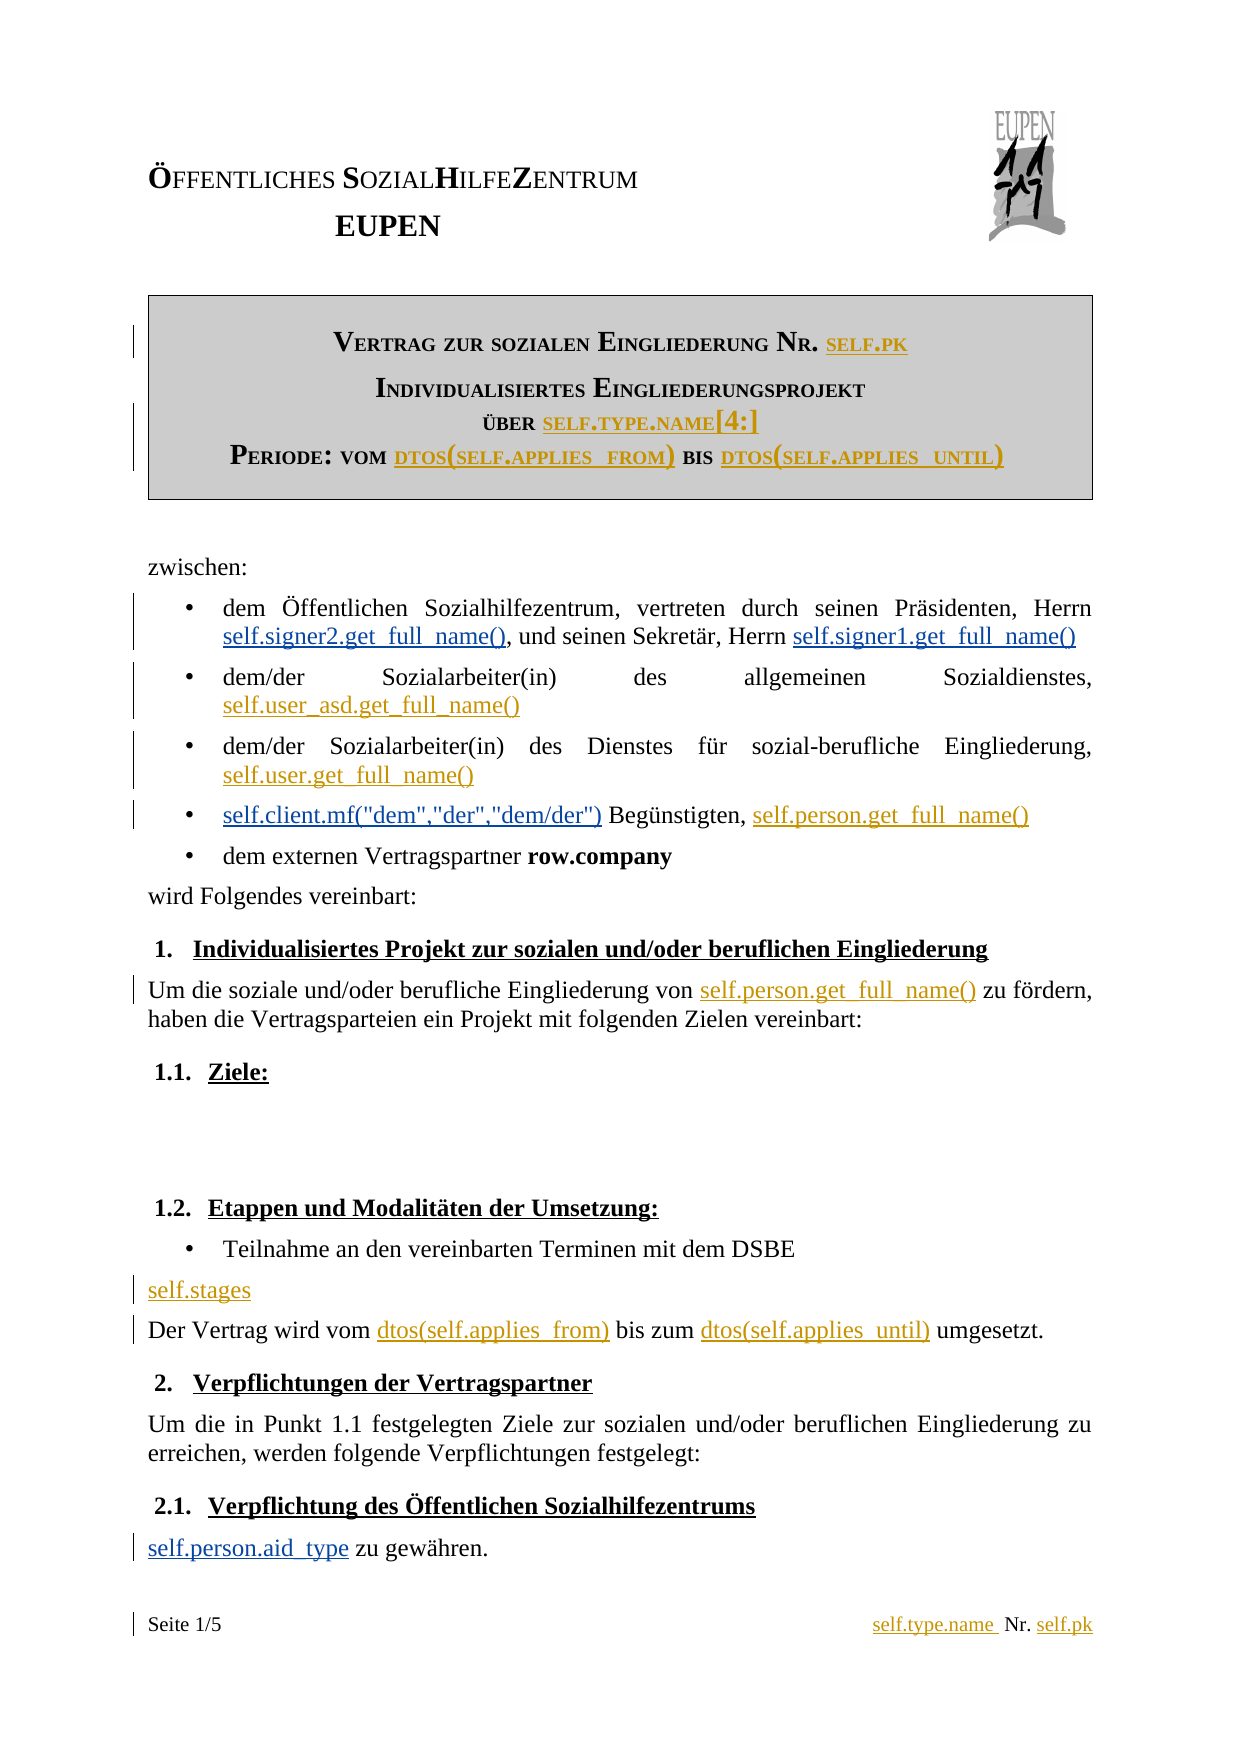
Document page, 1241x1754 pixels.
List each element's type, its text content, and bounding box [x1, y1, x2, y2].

list self.client.mf("dem","der","dem/der") Begünstigten, self.person.get_full_name() [185, 800, 1093, 829]
text ÖFFENTLICHES SOZIALHILFEZENTRUM [148, 159, 988, 195]
text Vertrag zur sozialen Eingliederung Nr. self.pk [149, 321, 1092, 358]
text Um die soziale und/oder berufliche Eingliederung von self.person.get_full_name() zu fördern, haben die Vertragsparteien ein Projekt mit folgenden Zielen vereinbart: [148, 975, 1093, 1032]
list dem/der Sozialarbeiter(in) des Dienstes für sozial-berufliche Eingliederung, self.user.get_full_name() [185, 731, 1093, 789]
text self.person.aid_type zu gewähren. [148, 1533, 1093, 1561]
subtitle Etappen und Modalitäten der Umsetzung: [148, 1193, 1093, 1222]
text wird Folgendes vereinbart: [148, 881, 1093, 910]
text Der Vertrag wird vom dtos(self.applies_from) bis zum dtos(self.applies_until) umgesetzt. [148, 1315, 1093, 1344]
title Teilnahme an den vereinbarten Terminen mit dem DSBE [185, 1234, 1093, 1263]
text Individualisiertes Eingliederungsprojekt über self.type.name[4:] Periode: vom dtos(self.applies_from) bis dtos(self.applies_until) [149, 367, 1092, 471]
list dem/der Sozialarbeiter(in) des allgemeinen Sozialdienstes, self.user_asd.get_full_name() [185, 662, 1093, 719]
subtitle Ziele: [148, 1057, 1093, 1086]
subtitle Verpflichtung des Öffentlichen Sozialhilfezentrums [148, 1491, 1093, 1520]
text Um die in Punkt 1.1 festgelegten Ziele zur sozialen und/oder beruflichen Eingliederung zu erreichen, werden folgende Verpflichtungen festgelegt: [148, 1409, 1093, 1466]
list dem externen Vertragspartner row.company [185, 841, 1093, 870]
text self.stages [148, 1275, 1093, 1303]
text [1067, 159, 1093, 195]
text zwischen: [148, 552, 1093, 581]
subtitle Individualisiertes Projekt zur sozialen und/oder beruflichen Eingliederung [148, 934, 1093, 963]
picture [988, 111, 1067, 242]
subtitle Verpflichtungen der Vertragspartner [148, 1368, 1093, 1396]
text EUPEN [148, 207, 1107, 243]
list dem Öffentlichen Sozialhilfezentrum, vertreten durch seinen Präsidenten, Herrn self.signer2.get_full_name(), und seinen Sekretär, Herrn self.signer1.get_full_name() [185, 593, 1093, 650]
